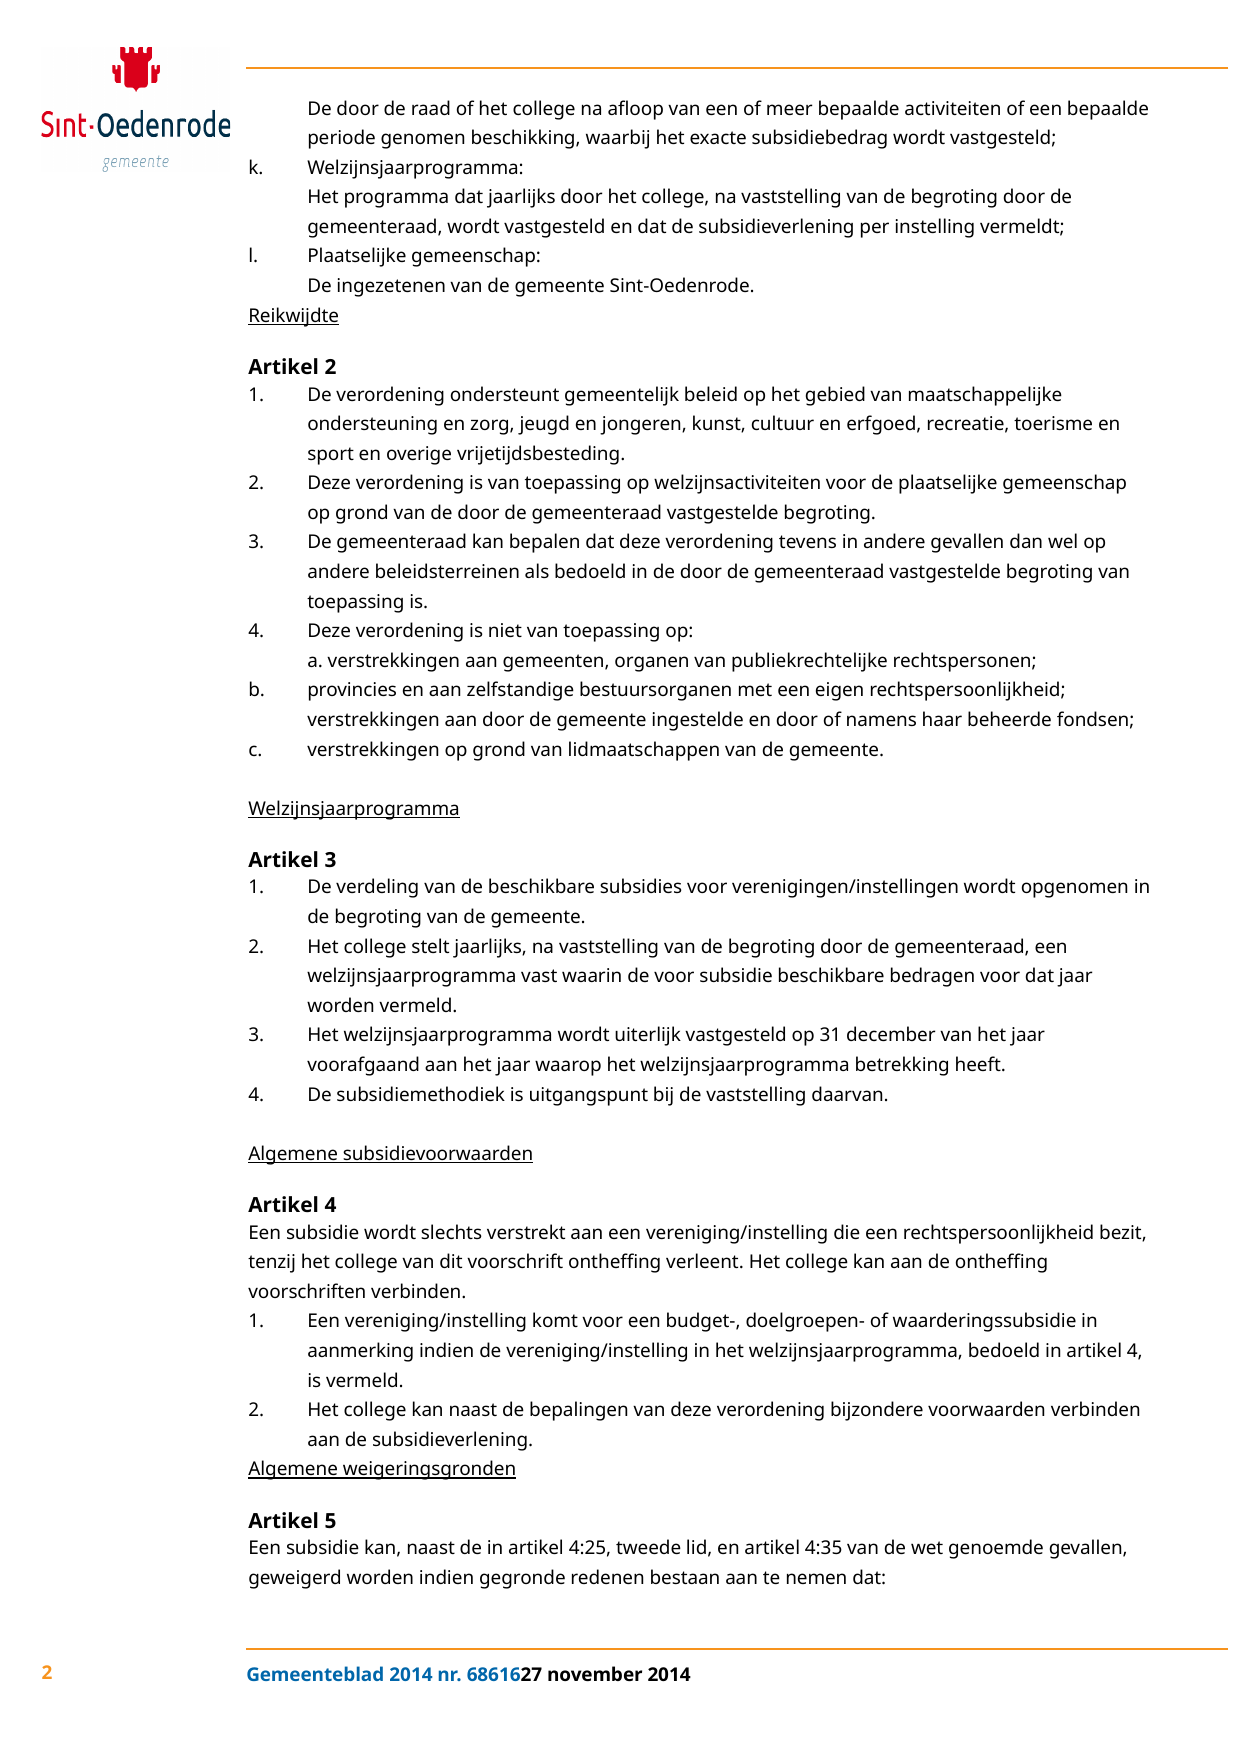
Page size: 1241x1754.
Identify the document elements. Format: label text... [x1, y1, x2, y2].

list De gemeenteraad kan bepalen dat deze verordening tevens in andere gevallen dan wel op andere beleidsterreinen als bedoeld in de door de gemeenteraad vastgestelde begroting van toepassing is. [248, 529, 1152, 613]
text Artikel 2 [248, 352, 1152, 381]
list Deze verordening is niet van toepassing op: [248, 617, 1152, 643]
text Artikel 3 [248, 845, 1152, 874]
list Welzijnsjaarprogramma: [248, 154, 1152, 180]
picture [41, 47, 231, 172]
list Het welzijnsjaarprogramma wordt uiterlijk vastgesteld op 31 december van het jaar voorafgaand aan het jaar waarop het welzijnsjaarprogramma betrekking heeft. [248, 1022, 1152, 1077]
list De verordening ondersteunt gemeentelijk beleid op het gebied van maatschappelijke ondersteuning en zorg, jeugd en jongeren, kunst, cultuur en erfgoed, recreatie, toerisme en sport en overige vrijetijdsbesteding. [248, 381, 1152, 466]
text Algemene subsidievoorwaarden [248, 1140, 1152, 1166]
text Algemene weigeringsgronden [248, 1456, 1152, 1481]
list De door de raad of het college na afloop van een of meer bepaalde activiteiten of een bepaalde periode genomen beschikking, waarbij het exacte subsidiebedrag wordt vastgesteld; [248, 95, 1152, 150]
list Het college kan naast de bepalingen van deze verordening bijzondere voorwaarden verbinden aan de subsidieverlening. [248, 1396, 1152, 1452]
list verstrekkingen op grond van lidmaatschappen van de gemeente. [248, 736, 1152, 761]
list provincies en aan zelfstandige bestuursorganen met een eigen rechtspersoonlijkheid; verstrekkingen aan door de gemeente ingestelde en door of namens haar beheerde fondsen; [248, 677, 1152, 732]
text Reikwijdte [248, 302, 1152, 328]
text Een subsidie wordt slechts verstrekt aan een vereniging/instelling die een rechtspersoonlijkheid bezit, tenzij het college van dit voorschrift ontheffing verleent. Het college kan aan de ontheffing voorschriften verbinden. [248, 1219, 1152, 1304]
list De verdeling van de beschikbare subsidies voor verenigingen/instellingen wordt opgenomen in de begroting van de gemeente. [248, 874, 1152, 929]
text Een subsidie kan, naast de in artikel 4:25, tweede lid, en artikel 4:35 van de wet genoemde gevallen, geweigerd worden indien gegronde redenen bestaan aan te nemen dat: [248, 1534, 1152, 1590]
list Een vereniging/instelling komt voor een budget-, doelgroepen- of waarderingssubsidie in aanmerking indien de vereniging/instelling in het welzijnsjaarprogramma, bedoeld in artikel 4, is vermeld. [248, 1308, 1152, 1392]
text Artikel 5 [248, 1506, 1152, 1534]
text Welzijnsjaarprogramma [248, 795, 1152, 821]
list Deze verordening is van toepassing op welzijnsactiviteiten voor de plaatselijke gemeenschap op grond van de door de gemeenteraad vastgestelde begroting. [248, 469, 1152, 525]
list Plaatselijke gemeenschap: [248, 243, 1152, 268]
list De subsidiemethodiek is uitgangspunt bij de vaststelling daarvan. [248, 1081, 1152, 1107]
list De ingezetenen van de gemeente Sint-Oedenrode. [248, 272, 1152, 298]
list a. verstrekkingen aan gemeenten, organen van publiekrechtelijke rechtspersonen; [248, 647, 1152, 673]
text Artikel 4 [248, 1190, 1152, 1219]
list Het college stelt jaarlijks, na vaststelling van de begroting door de gemeenteraad, een welzijnsjaarprogramma vast waarin de voor subsidie beschikbare bedragen voor dat jaar worden vermeld. [248, 933, 1152, 1018]
list Het programma dat jaarlijks door het college, na vaststelling van de begroting door de gemeenteraad, wordt vastgesteld en dat de subsidieverlening per instelling vermeldt; [248, 183, 1152, 239]
